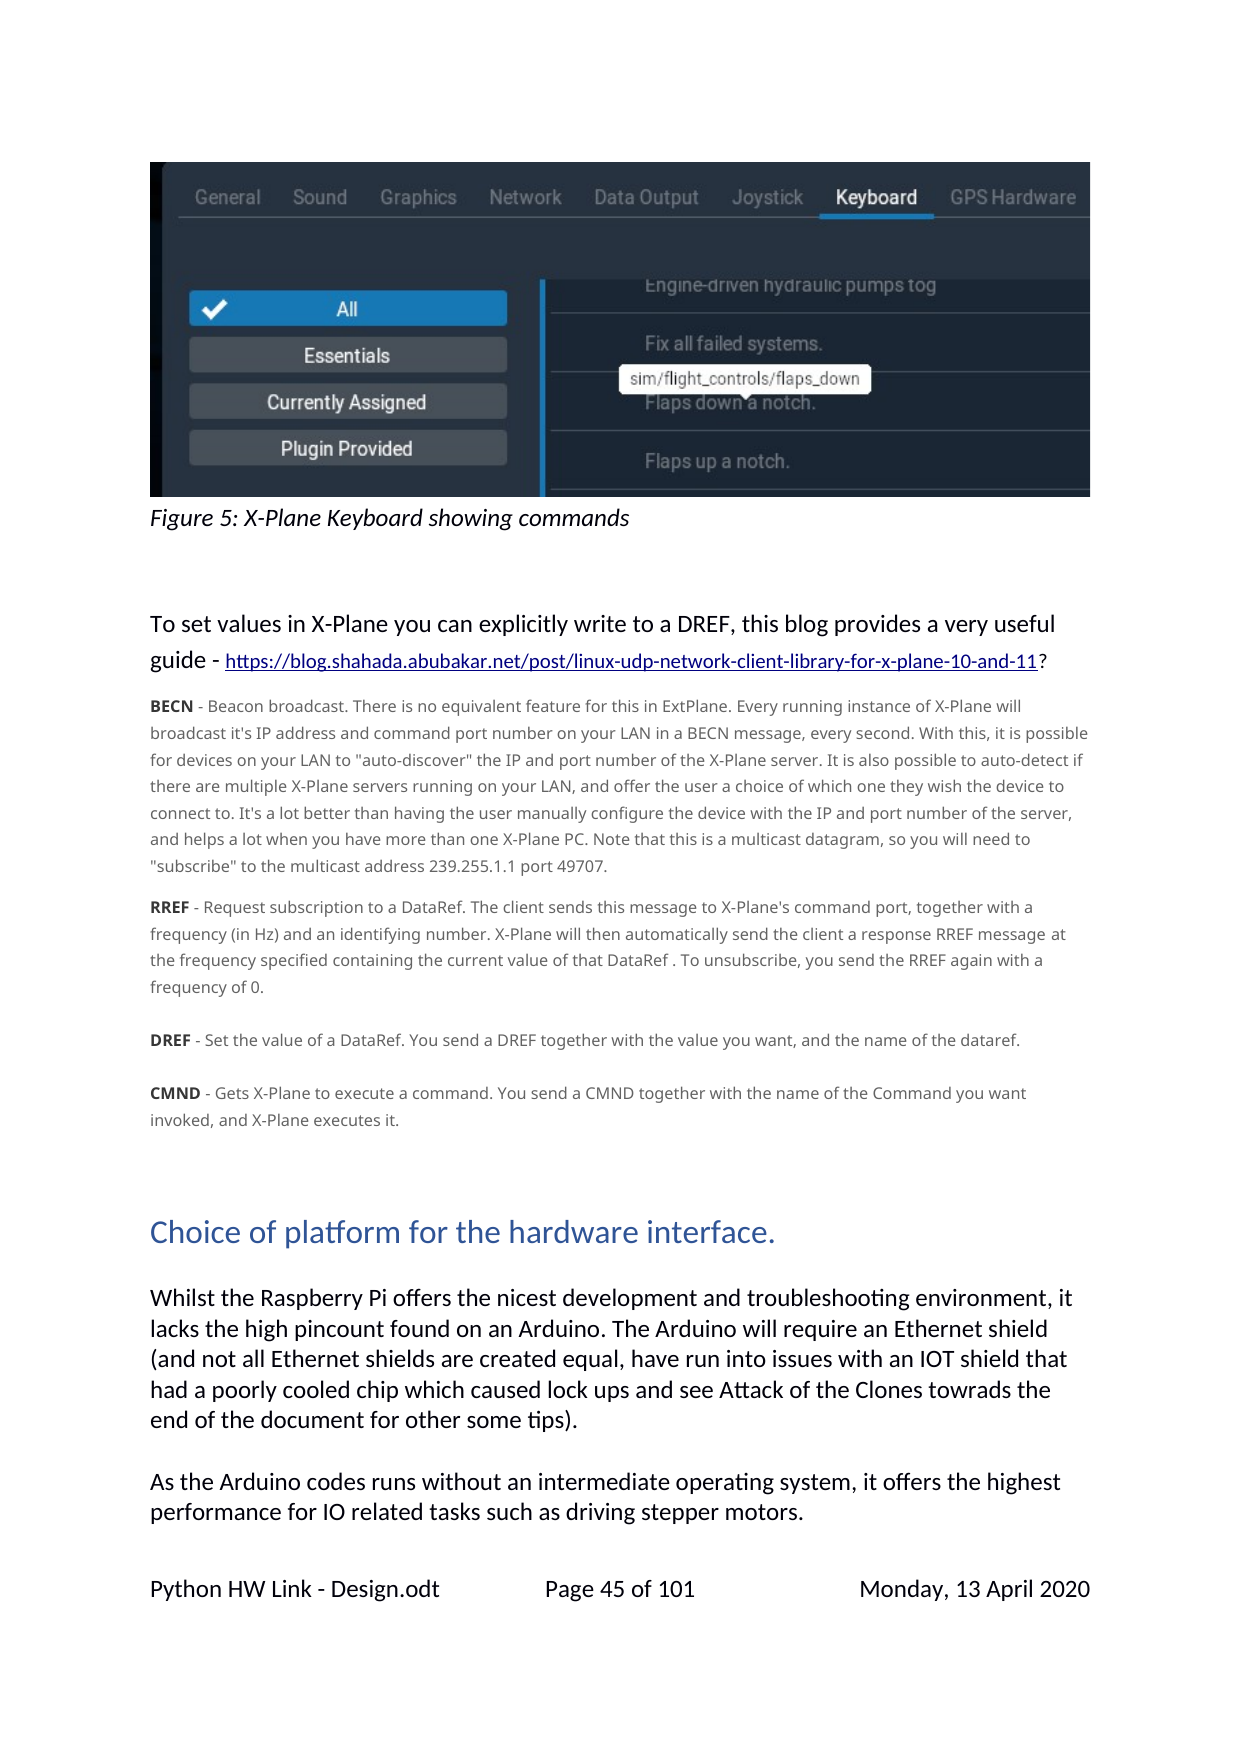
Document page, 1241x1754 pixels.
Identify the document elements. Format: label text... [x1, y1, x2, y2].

text Whilst the Raspberry Pi offers the nicest development and troubleshooting environment, it lacks the high pincount found on an Arduino. The Arduino will require an Ethernet shield (and not all Ethernet shields are created equal, have run into issues with an IOT shield that had a poorly cooled chip which caused lock ups and see Attack of the Clones towrads the end of the document for other some tips). [150, 1282, 1090, 1435]
text As the Arduino codes runs without an intermediate operating system, it offers the highest performance for IO related tasks such as driving stepper motors. [150, 1466, 1090, 1527]
text CMND - Gets X-Plane to execute a command. You send a CMND together with the name of the Command you want invoked, and X-Plane executes it. [150, 1082, 1090, 1131]
subtitle Choice of platform for the hardware interface. [150, 1211, 1090, 1252]
text To set values in X-Plane you can explicitly write to a DREF, this blog provides a very useful guide - https://blog.shahada.abubakar.net/post/linux-udp-network-client-library-for-x-plane-10-and-11? [150, 608, 1090, 675]
text DREF - Set the value of a DataRef. You send a DREF together with the value you want, and the name of the dataref. [150, 1029, 1090, 1051]
text Figure 5: X-Plane Keyboard showing commands [150, 497, 1090, 533]
text RREF - Request subscription to a DataRef. The client sends this message to X-Plane's command port, together with a frequency (in Hz) and an identifying number. X-Plane will then automatically send the client a response RREF message at the frequency specified containing the current value of that DataRef . To unsubscribe, you send the RREF again with a frequency of 0. [150, 896, 1090, 998]
picture [150, 162, 1091, 497]
text BECN - Beacon broadcast. There is no equivalent feature for this in ExtPlane. Every running instance of X-Plane will broadcast it's IP address and command port number on your LAN in a BECN message, every second. With this, it is possible for devices on your LAN to "auto-discover" the IP and port number of the X-Plane server. It is also possible to auto-detect if there are multiple X-Plane servers running on your LAN, and offer the user a choice of which one they wish the device to connect to. It's a lot better than having the user manually configure the device with the IP and port number of the server, and helps a lot when you have more than one X-Plane PC. Note that this is a multicast datagram, so you will need to "subscribe" to the multicast address 239.255.1.1 port 49707. [150, 696, 1090, 877]
